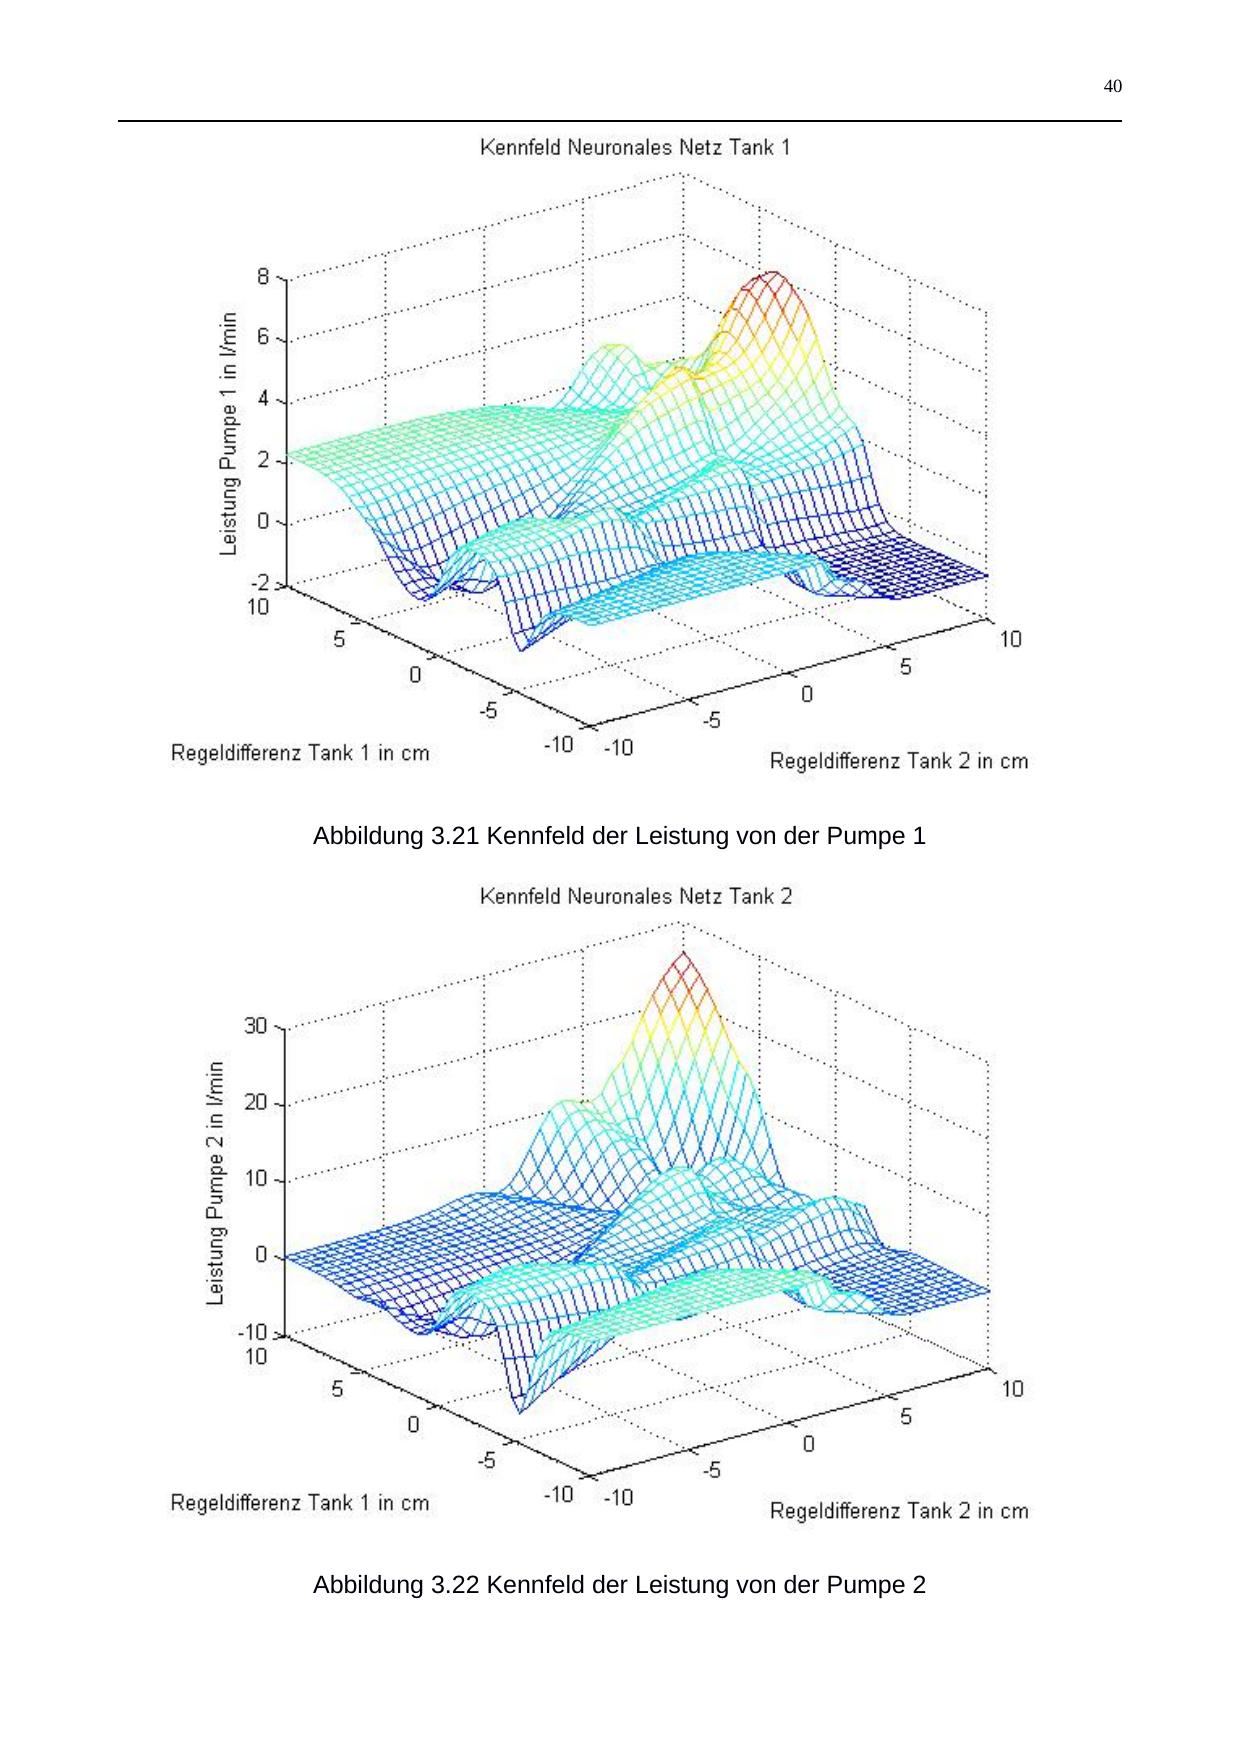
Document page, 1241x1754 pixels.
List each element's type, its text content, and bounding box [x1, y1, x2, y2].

picture [166, 870, 1074, 1551]
text Abbildung 3.21 Kennfeld der Leistung von der Pumpe 1 [118, 821, 1122, 850]
text Abbildung 3.22 Kennfeld der Leistung von der Pumpe 2 [118, 1570, 1122, 1599]
picture [168, 122, 1073, 801]
